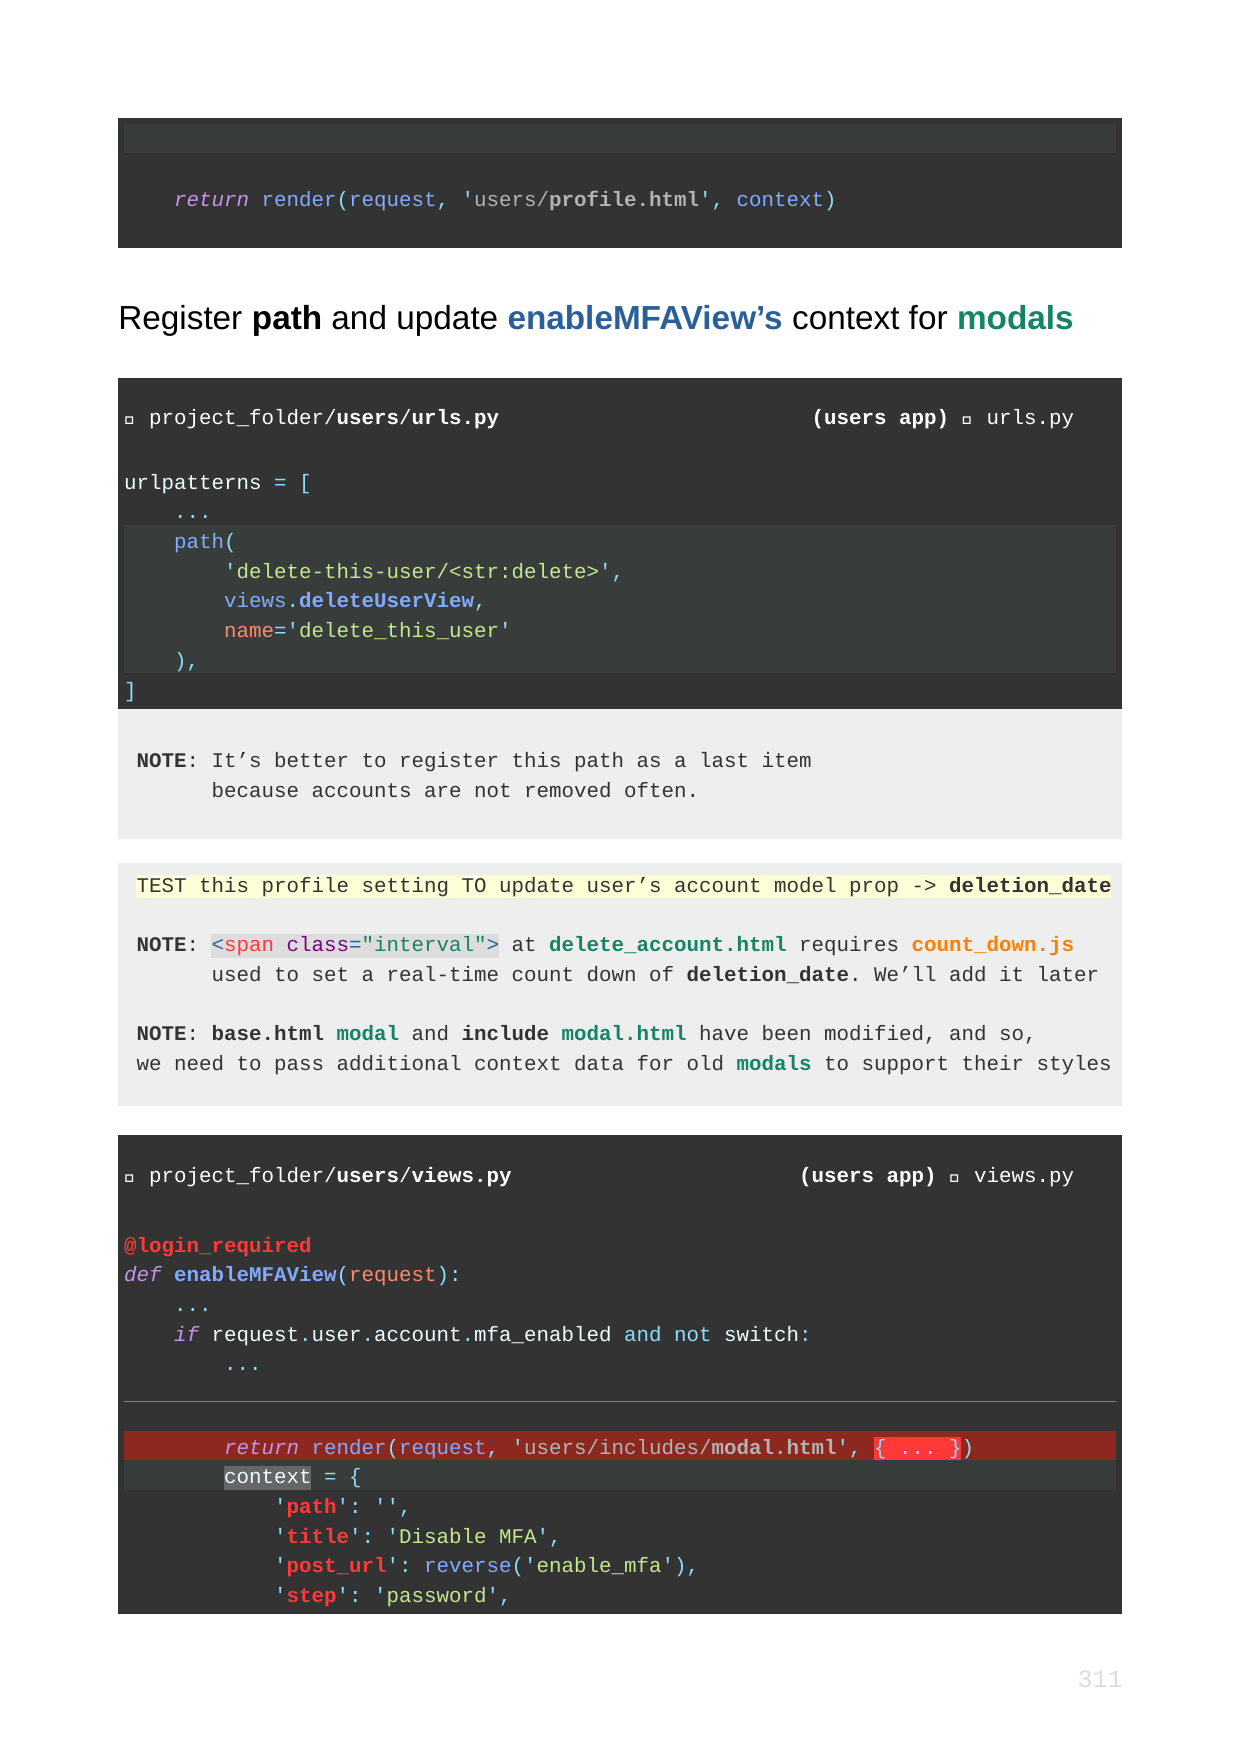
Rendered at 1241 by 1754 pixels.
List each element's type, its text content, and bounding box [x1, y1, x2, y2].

table_cell urlpatterns = [ ... path( 'delete-this-user/<str:delete>', views.deleteUserView, name='delete_this_user' ), ] [118, 460, 1122, 709]
table_header 📝 project_folder/users/urls.py (users app) 🐍 urls.py [118, 378, 1122, 460]
subtitle Register path and update enableMFAView’s context for modals [118, 298, 1122, 336]
table_cell @login_required def enableMFAView(request): ... if request.user.account.mfa_enabled and not switch: ... return render(request, 'users/includes/modal.html', { ... }) context = { 'path': '', 'title': 'Disable MFA', 'post_url': reverse('enable_mfa'), 'step': 'password', [118, 1223, 1122, 1614]
table_header 📝 project_folder/users/views.py (users app) 🐍 views.py [118, 1135, 1122, 1223]
table_header TEST this profile setting TO update user’s account model prop -> deletion_date NOTE: <span class="interval"> at delete_account.html requires count_down.js used to set a real-time count down of deletion_date. We’ll add it later NOTE: base.html modal and include modal.html have been modified, and so, we need to pass additional context data for old modals to support their styles [118, 863, 1122, 1106]
table_cell NOTE: It’s better to register this path as a last item because accounts are not removed often. [118, 709, 1122, 839]
table_cell return render(request, 'users/profile.html', context) [118, 118, 1122, 248]
